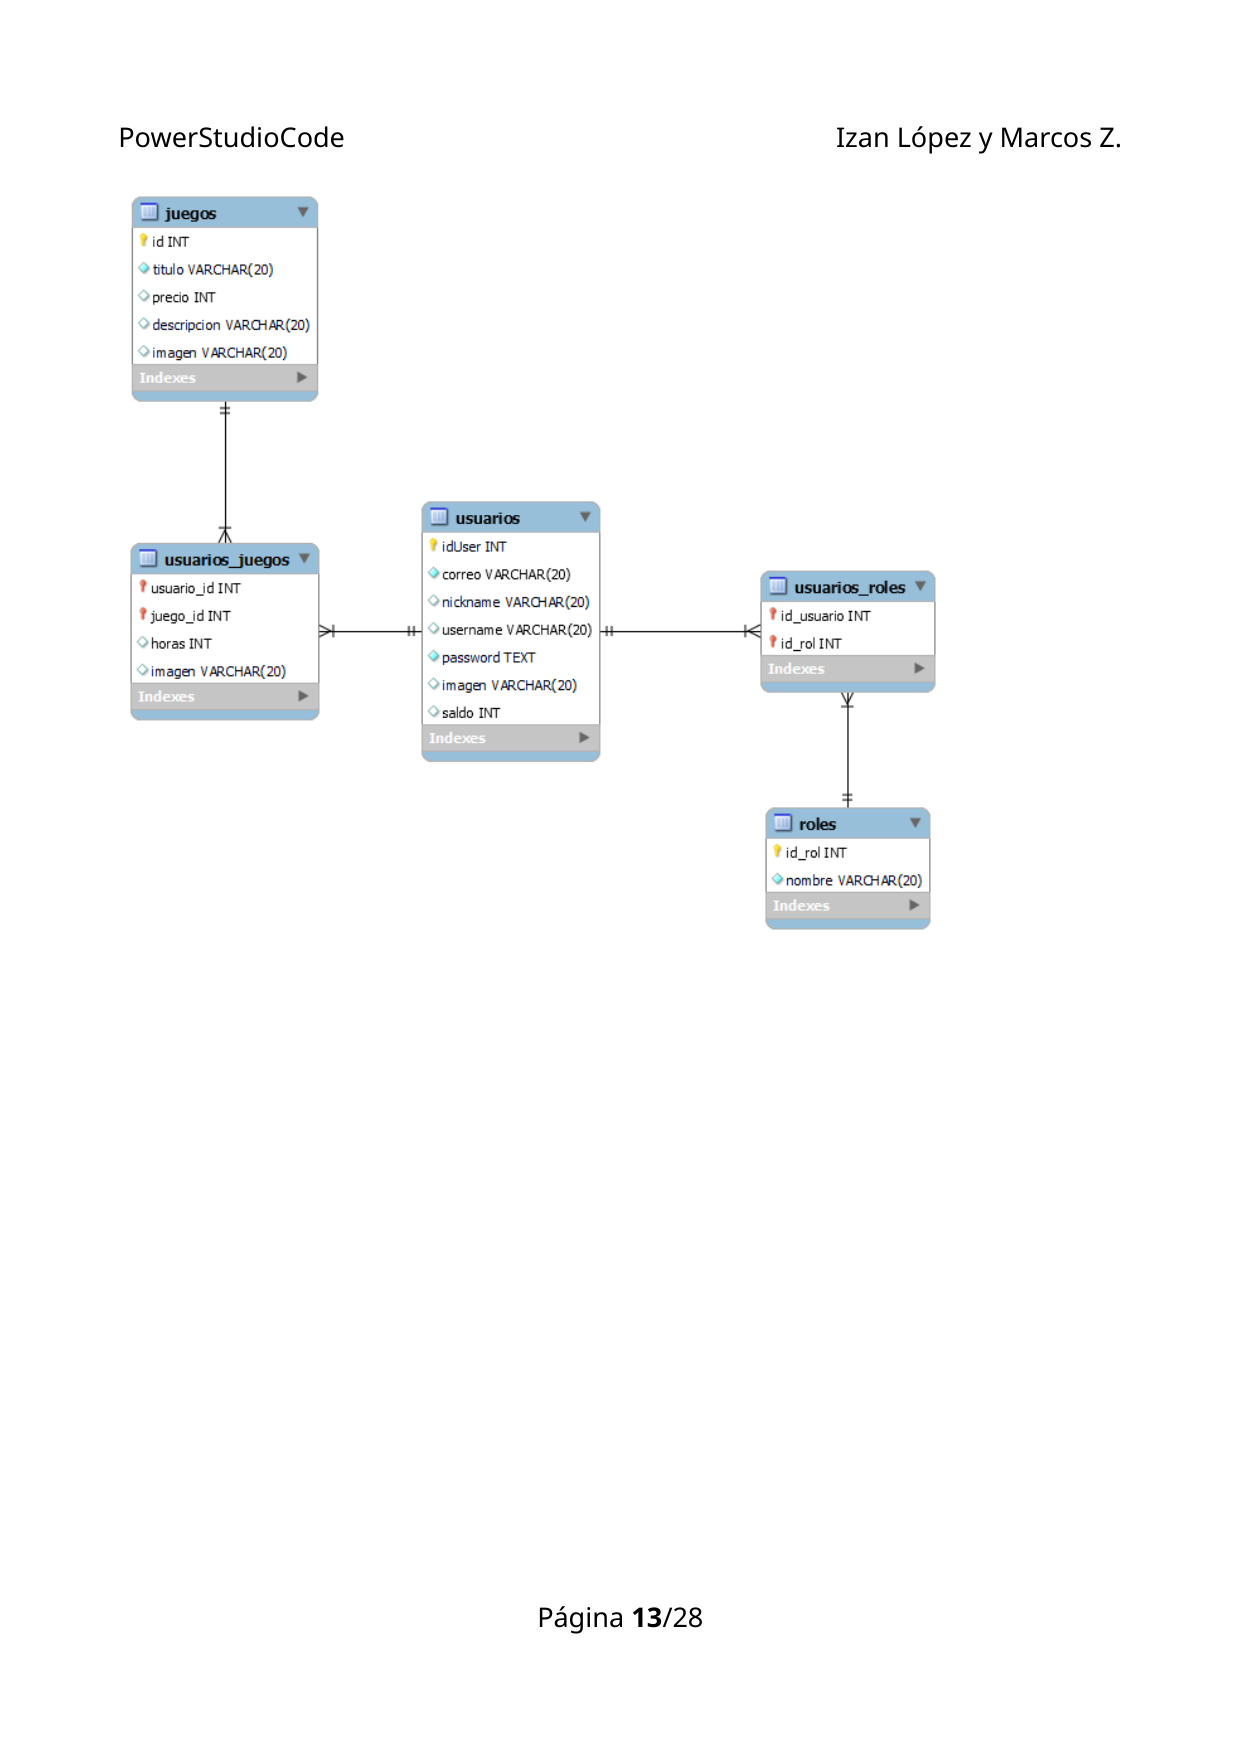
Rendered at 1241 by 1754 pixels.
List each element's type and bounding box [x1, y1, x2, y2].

picture [118, 184, 947, 941]
